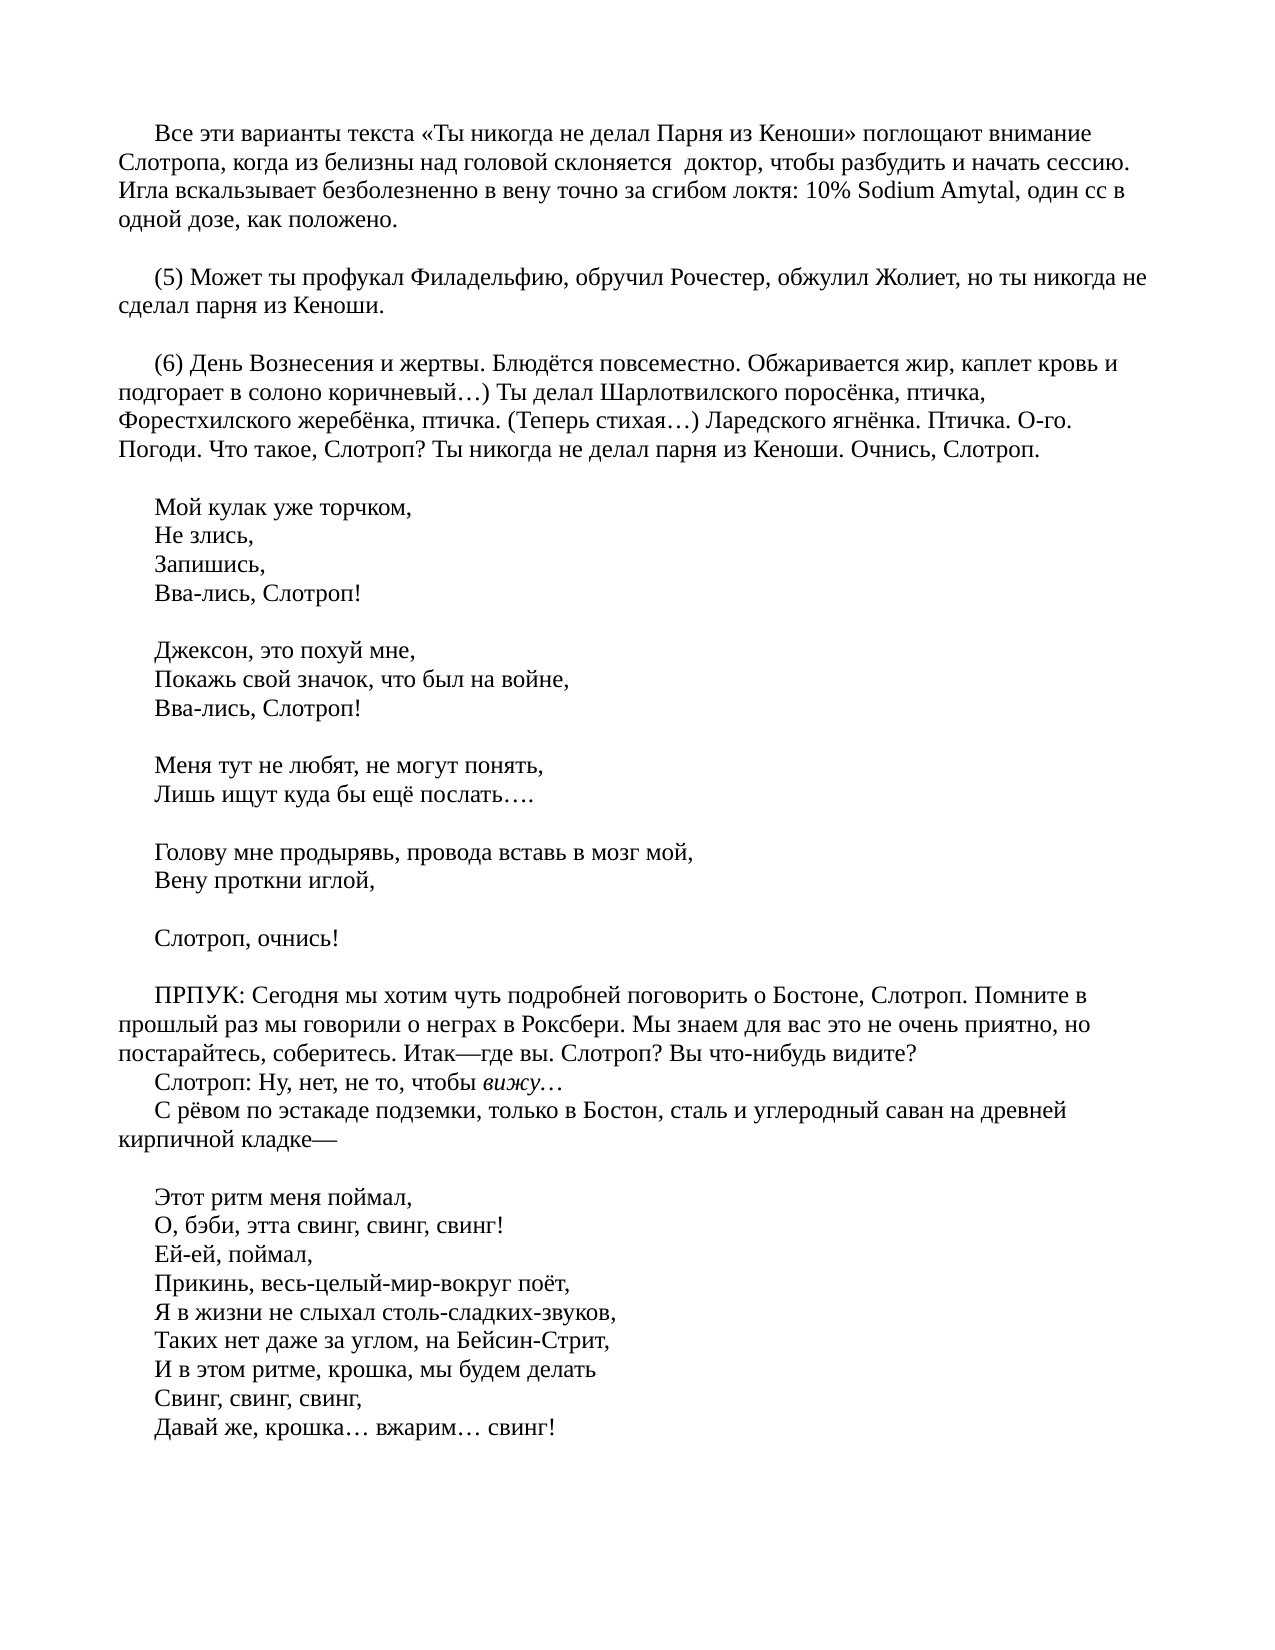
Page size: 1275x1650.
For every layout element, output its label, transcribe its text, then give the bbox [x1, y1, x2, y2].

text Не злись, [118, 521, 1157, 549]
text Покажь свой значок, что был на войне, [118, 664, 1157, 693]
text Слотроп, очнись! [118, 923, 1157, 952]
text Давай же, крошка… вжарим… свинг! [118, 1412, 1157, 1441]
text (5) Может ты профукал Филадельфию, обручил Рочестер, обжулил Жолиет, но ты никогда не сделал парня из Кеноши. [118, 262, 1157, 319]
text Меня тут не любят, не могут понять, [118, 751, 1157, 779]
text (6) День Вознесения и жертвы. Блюдётся повсеместно. Обжаривается жир, каплет кровь и подгорает в солоно коричневый…) Ты делал Шарлотвилского поросёнка, птичка, Форестхилского жеребёнка, птичка. (Теперь стихая…) Ларедского ягнёнка. Птичка. О-го. Погоди. Что такое, Слотроп? Ты никогда не делал парня из Кеноши. Очнись, Слотроп. [118, 348, 1157, 463]
text Прикинь, весь-целый-мир-вокруг поёт, [118, 1268, 1157, 1297]
text И в этом ритме, крошка, мы будем делать [118, 1354, 1157, 1383]
text Джексон, это похуй мне, [118, 636, 1157, 664]
text Лишь ищут куда бы ещё послать…. [118, 779, 1157, 808]
text Вену проткни иглой, [118, 866, 1157, 894]
text Слотроп: Ну, нет, не то, чтобы вижу… [118, 1067, 1157, 1096]
text Этот ритм меня поймал, [118, 1182, 1157, 1211]
text Голову мне продырявь, провода вставь в мозг мой, [118, 837, 1157, 866]
text Вва-лись, Слотроп! [118, 693, 1157, 722]
text Запишись, [118, 549, 1157, 578]
text Я в жизни не слыхал столь-сладких-звуков, [118, 1297, 1157, 1326]
text Свинг, свинг, свинг, [118, 1383, 1157, 1412]
text ПРПУК: Сегодня мы хотим чуть подробней поговорить о Бостоне, Слотроп. Помните в прошлый раз мы говорили о неграх в Роксбери. Мы знаем для вас это не очень приятно, но постарайтесь, соберитесь. Итак—где вы. Слотроп? Вы что-нибудь видите? [118, 981, 1157, 1067]
text Таких нет даже за углом, на Бейсин-Стрит, [118, 1326, 1157, 1354]
text Все эти варианты текста «Ты никогда не делал Парня из Кеноши» поглощают внимание Слотропа, когда из белизны над головой склоняется доктор, чтобы разбудить и начать сессию. Игла вскальзывает безболезненно в вену точно за сгибом локтя: 10% Sodium Amytal, один cc в одной дозе, как положено. [118, 118, 1157, 233]
text Ей-ей, поймал, [118, 1239, 1157, 1268]
text С рёвом по эстакаде подземки, только в Бостон, сталь и углеродный саван на древней кирпичной кладке— [118, 1096, 1157, 1153]
text Мой кулак уже торчком, [118, 492, 1157, 521]
text Вва-лись, Слотроп! [118, 578, 1157, 607]
text О, бэби, этта свинг, свинг, свинг! [118, 1211, 1157, 1239]
